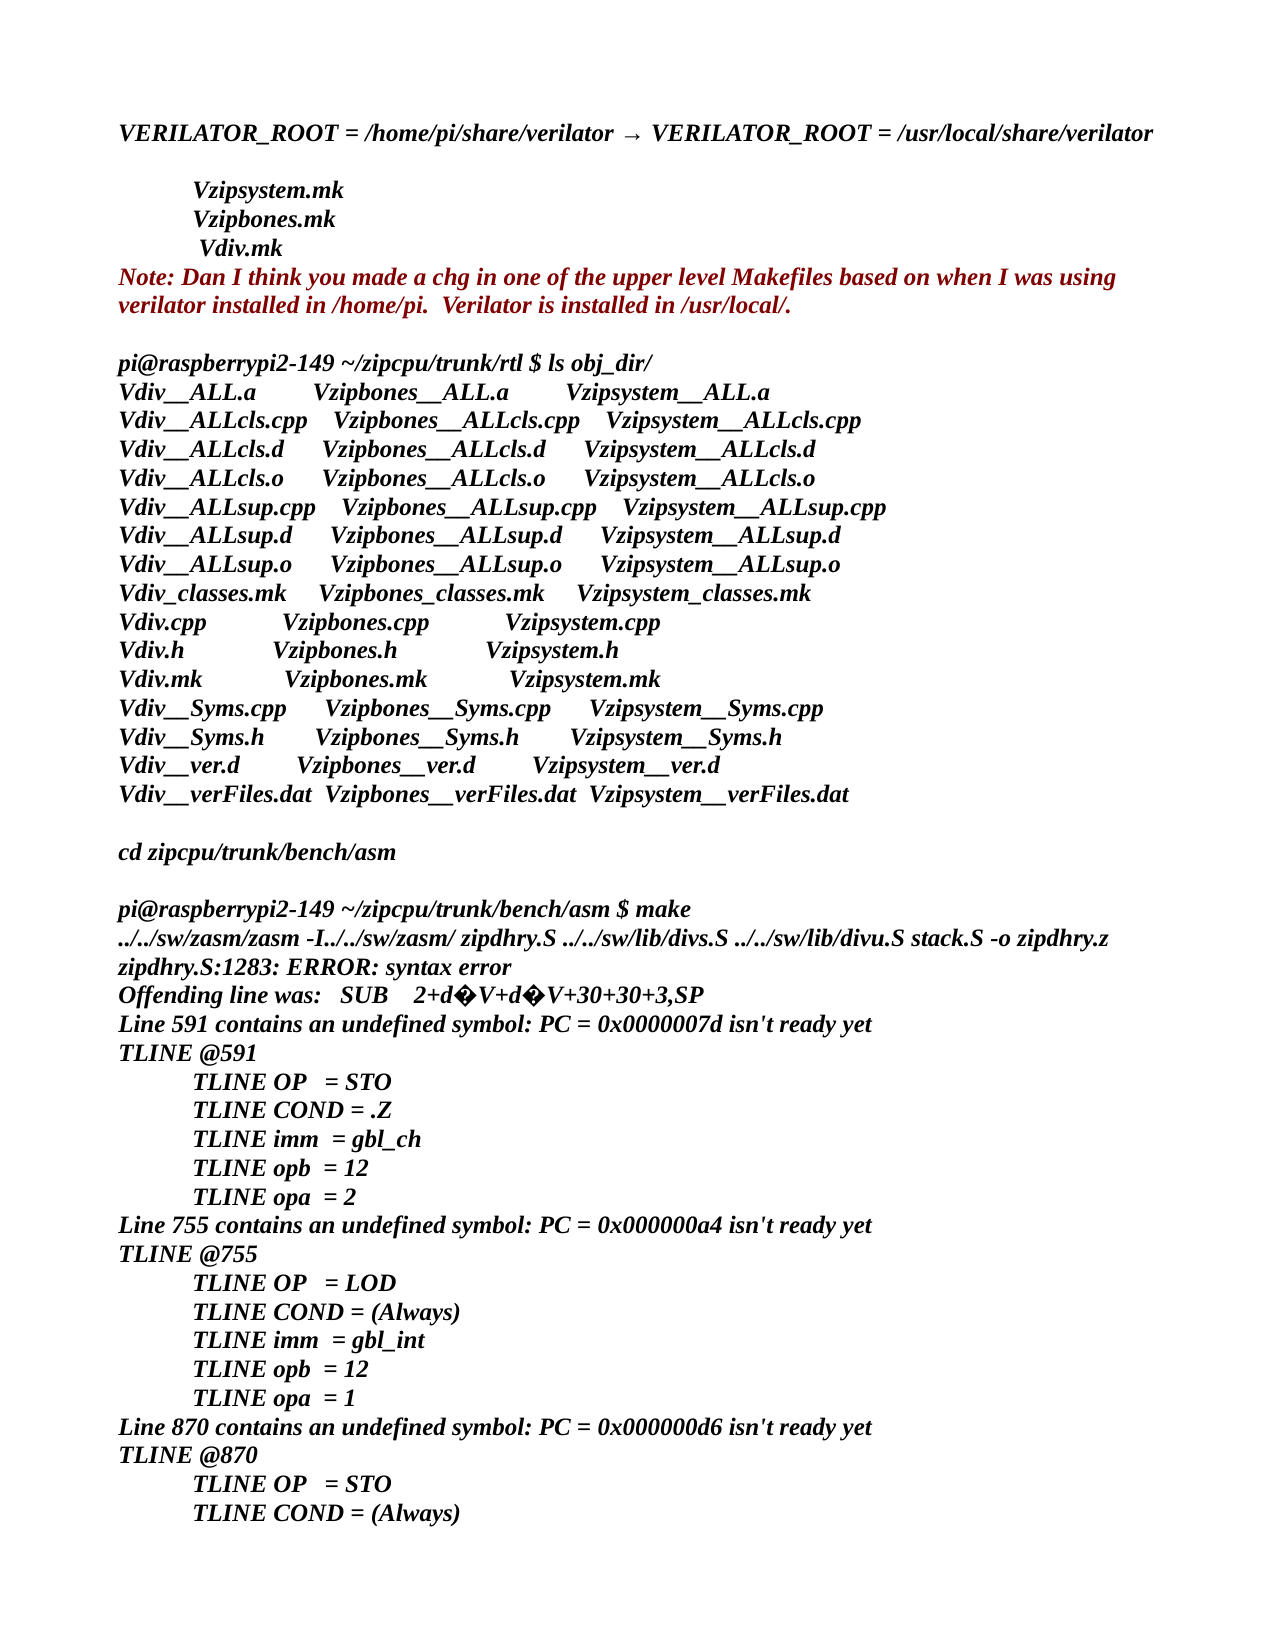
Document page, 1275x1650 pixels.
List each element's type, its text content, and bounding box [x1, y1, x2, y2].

text cd zipcpu/trunk/bench/asm [118, 837, 1157, 866]
text Line 755 contains an undefined symbol: PC = 0x000000a4 isn't ready yet [118, 1211, 1157, 1239]
text TLINE imm = gbl_ch [118, 1124, 1157, 1153]
text Vdiv.mk [118, 233, 1157, 262]
text Vdiv.h Vzipbones.h Vzipsystem.h [118, 636, 1157, 664]
text ../../sw/zasm/zasm -I../../sw/zasm/ zipdhry.S ../../sw/lib/divs.S ../../sw/lib/divu.S stack.S -o zipdhry.z [118, 923, 1157, 952]
text TLINE @591 [118, 1038, 1157, 1067]
text TLINE OP = LOD [118, 1268, 1157, 1297]
text Vdiv__ALLsup.o Vzipbones__ALLsup.o Vzipsystem__ALLsup.o [118, 549, 1157, 578]
text Vdiv__ALLsup.cpp Vzipbones__ALLsup.cpp Vzipsystem__ALLsup.cpp [118, 492, 1157, 521]
text TLINE OP = STO [118, 1067, 1157, 1096]
text TLINE COND = (Always) [118, 1297, 1157, 1326]
text Vdiv__ver.d Vzipbones__ver.d Vzipsystem__ver.d [118, 751, 1157, 779]
text Line 870 contains an undefined symbol: PC = 0x000000d6 isn't ready yet [118, 1412, 1157, 1441]
text Vdiv__ALLcls.cpp Vzipbones__ALLcls.cpp Vzipsystem__ALLcls.cpp [118, 406, 1157, 434]
text Vzipbones.mk [118, 204, 1157, 233]
text Vdiv__ALLcls.o Vzipbones__ALLcls.o Vzipsystem__ALLcls.o [118, 463, 1157, 492]
text TLINE OP = STO [118, 1469, 1157, 1498]
text TLINE opb = 12 [118, 1153, 1157, 1182]
text pi@raspberrypi2-149 ~/zipcpu/trunk/rtl $ ls obj_dir/ [118, 348, 1157, 377]
text TLINE COND = .Z [118, 1096, 1157, 1124]
text Vdiv__ALLsup.d Vzipbones__ALLsup.d Vzipsystem__ALLsup.d [118, 521, 1157, 549]
text pi@raspberrypi2-149 ~/zipcpu/trunk/bench/asm $ make [118, 894, 1157, 923]
text Line 591 contains an undefined symbol: PC = 0x0000007d isn't ready yet [118, 1009, 1157, 1038]
text Vzipsystem.mk [118, 176, 1157, 204]
text TLINE @870 [118, 1441, 1157, 1469]
text Vdiv__ALLcls.d Vzipbones__ALLcls.d Vzipsystem__ALLcls.d [118, 434, 1157, 463]
text TLINE COND = (Always) [118, 1498, 1157, 1527]
text Vdiv__Syms.h Vzipbones__Syms.h Vzipsystem__Syms.h [118, 722, 1157, 751]
text TLINE @755 [118, 1239, 1157, 1268]
text TLINE opa = 1 [118, 1383, 1157, 1412]
text Vdiv__Syms.cpp Vzipbones__Syms.cpp Vzipsystem__Syms.cpp [118, 693, 1157, 722]
text Note: Dan I think you made a chg in one of the upper level Makefiles based on when I was using verilator installed in /home/pi. Verilator is installed in /usr/local/. [118, 262, 1157, 319]
text zipdhry.S:1283: ERROR: syntax error [118, 952, 1157, 981]
text Vdiv__ALL.a Vzipbones__ALL.a Vzipsystem__ALL.a [118, 377, 1157, 406]
text Offending line was: SUB 2+d�V+d�V+30+30+3,SP [118, 981, 1157, 1009]
text Vdiv.mk Vzipbones.mk Vzipsystem.mk [118, 664, 1157, 693]
text Vdiv_classes.mk Vzipbones_classes.mk Vzipsystem_classes.mk [118, 578, 1157, 607]
text Vdiv__verFiles.dat Vzipbones__verFiles.dat Vzipsystem__verFiles.dat [118, 779, 1157, 808]
text TLINE opa = 2 [118, 1182, 1157, 1211]
text TLINE imm = gbl_int [118, 1326, 1157, 1354]
text Vdiv.cpp Vzipbones.cpp Vzipsystem.cpp [118, 607, 1157, 636]
text TLINE opb = 12 [118, 1354, 1157, 1383]
text VERILATOR_ROOT = /home/pi/share/verilator → VERILATOR_ROOT = /usr/local/share/verilator [118, 118, 1157, 147]
